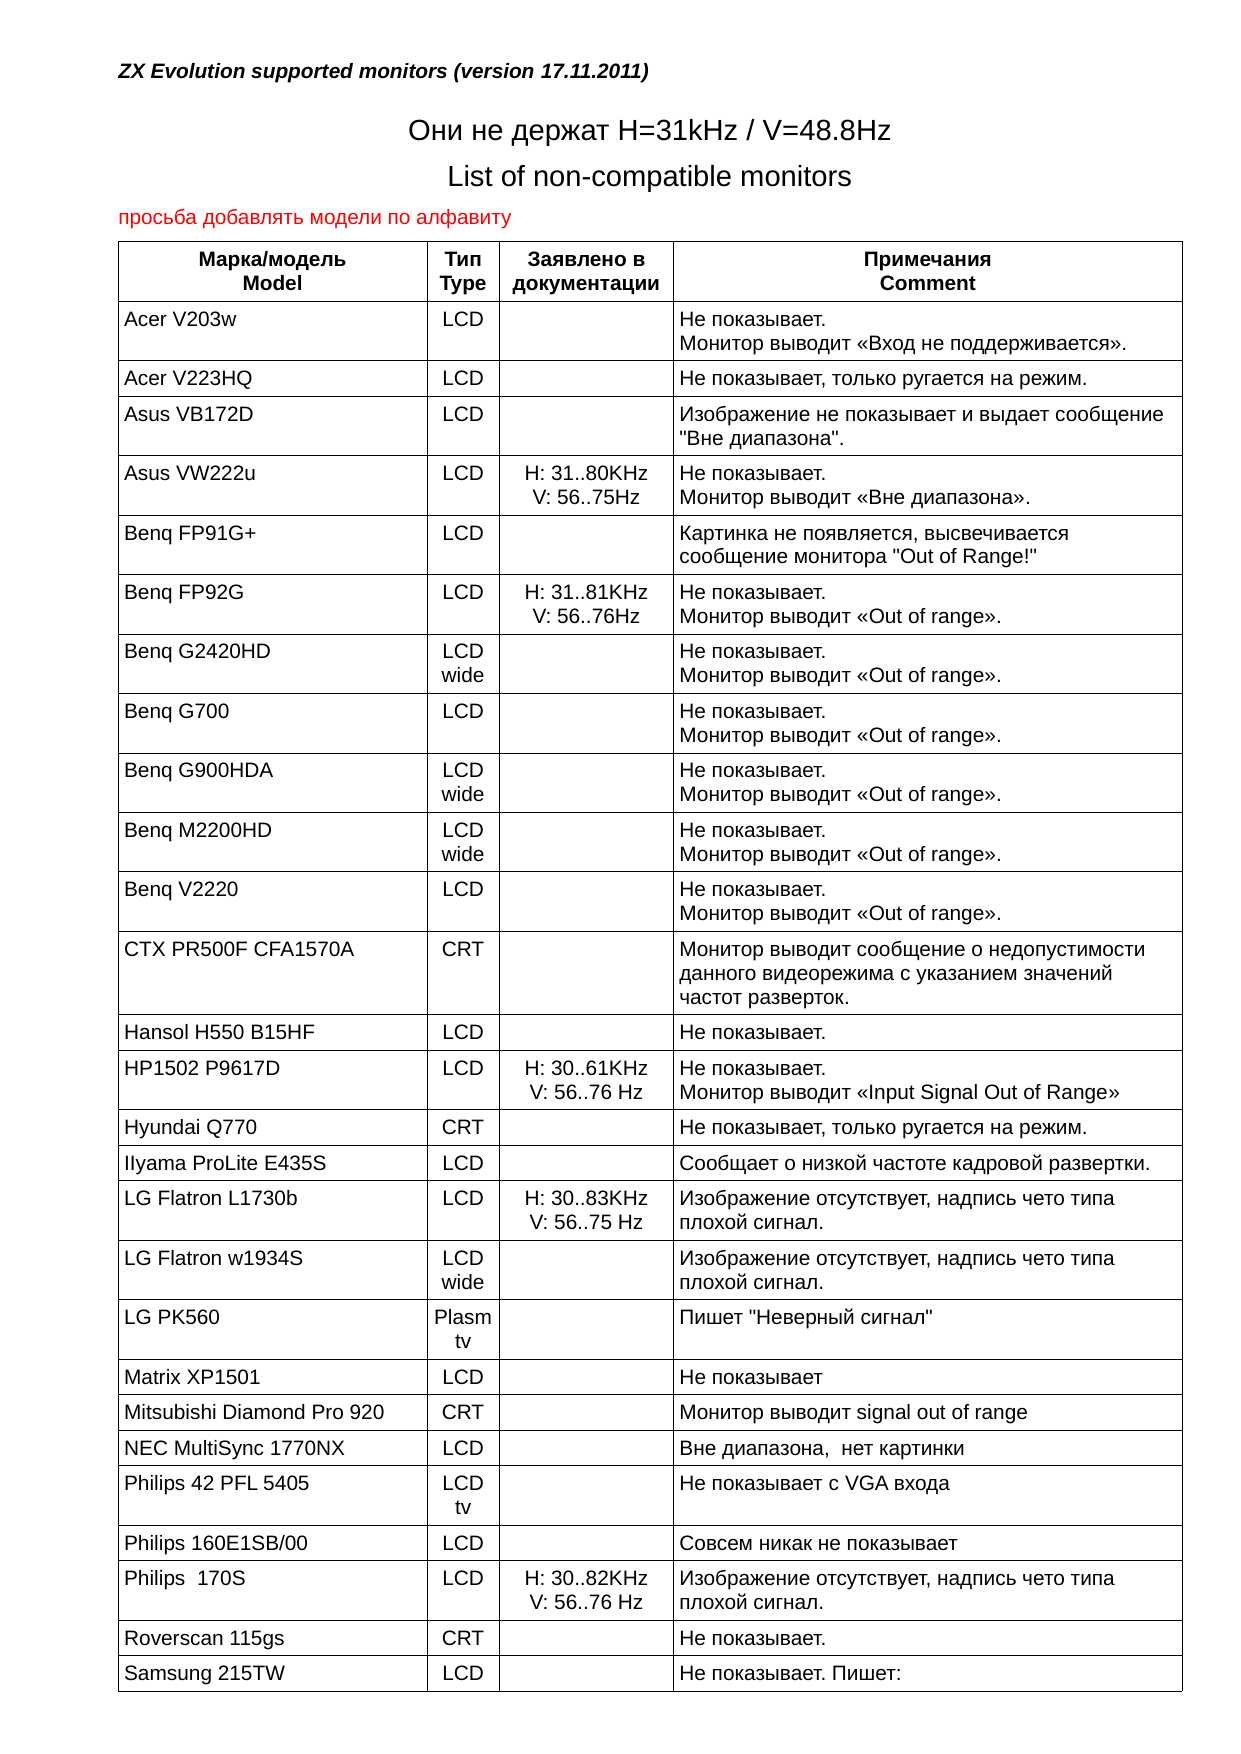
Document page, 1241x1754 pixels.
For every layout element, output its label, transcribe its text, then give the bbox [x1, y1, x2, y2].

table_cell Benq V2220 [119, 872, 427, 931]
table_cell LCD [428, 1561, 499, 1620]
table_cell Benq G700 [119, 694, 427, 752]
table_cell [500, 1241, 673, 1299]
table_cell NEC MultiSync 1770NX [119, 1431, 427, 1465]
table_cell [500, 302, 673, 360]
table_cell Изображение отсутствует, надпись чето типа плохой сигнал. [674, 1181, 1182, 1240]
table_cell [500, 694, 673, 752]
table_cell LCD [428, 516, 499, 574]
table_cell H: 31..80KHz V: 56..75Hz [500, 456, 673, 514]
table_cell Не показывает. Монитор выводит «Out of range». [674, 694, 1182, 752]
table_cell [500, 1146, 673, 1180]
table_header Примечания Comment [674, 242, 1182, 301]
table_cell LCD [428, 1181, 499, 1240]
table_cell Не показывает. [674, 1621, 1182, 1655]
table_cell LCD [428, 694, 499, 752]
table_cell LCD [428, 575, 499, 633]
table_cell LCD [428, 456, 499, 514]
table_cell [500, 516, 673, 574]
table_cell [500, 1360, 673, 1394]
table_cell Mонитор выводит сообщение о недопустимости данного видеорежима с указанием значений частот разверток. [674, 932, 1182, 1014]
table_cell [500, 1015, 673, 1050]
table_cell LCD [428, 1360, 499, 1394]
table_cell Не показывает. Монитор выводит «Out of range». [674, 635, 1182, 693]
table_cell Изображение не показывает и выдает сообщение "Вне диапазона". [674, 397, 1182, 455]
table_cell CRT [428, 1395, 499, 1430]
table_cell Не показывает. Монитор выводит «Out of range». [674, 813, 1182, 871]
table_cell Philips 170S [119, 1561, 427, 1620]
table_cell Не показывает с VGA входа [674, 1466, 1182, 1525]
table_cell LCD tv [428, 1466, 499, 1525]
table_cell Benq FP91G+ [119, 516, 427, 574]
table_cell Samsung 215TW [119, 1656, 427, 1691]
table_cell HP1502 P9617D [119, 1051, 427, 1109]
table_cell H: 30..61KHz V: 56..76 Hz [500, 1051, 673, 1109]
table_cell [500, 1656, 673, 1691]
table_cell Philips 160E1SB/00 [119, 1526, 427, 1560]
table_cell LCD [428, 1015, 499, 1050]
table_cell Не показывает. Пишет: [674, 1656, 1182, 1691]
table_cell CRT [428, 1110, 499, 1145]
table_cell [500, 1395, 673, 1430]
table_cell Plasm tv [428, 1300, 499, 1359]
text Они не держат H=31kHz / V=48.8Hz [118, 112, 1181, 146]
table_cell [500, 1466, 673, 1525]
table_cell Asus VW222u [119, 456, 427, 514]
table_cell Не показывает, только ругается на режим. [674, 1110, 1182, 1145]
table_cell [500, 1110, 673, 1145]
table_cell [500, 397, 673, 455]
table_cell [500, 1526, 673, 1560]
table_cell LG Flatron L1730b [119, 1181, 427, 1240]
table_cell [500, 361, 673, 396]
table_cell LCD wide [428, 754, 499, 812]
table_cell [500, 1300, 673, 1359]
table_cell LCD wide [428, 1241, 499, 1299]
table_cell LCD wide [428, 635, 499, 693]
table_cell Hyundai Q770 [119, 1110, 427, 1145]
table_cell Не показывает. Монитор выводит «Out of range». [674, 872, 1182, 931]
table_cell Acer V203w [119, 302, 427, 360]
table_cell Acer V223HQ [119, 361, 427, 396]
table_header Марка/модель Model [119, 242, 427, 301]
table_cell Не показывает [674, 1360, 1182, 1394]
table_cell Не показывает. Монитор выводит «Вне диапазона». [674, 456, 1182, 514]
table_cell [500, 1621, 673, 1655]
table_cell Картинка не появляется, высвечивается сообщение монитора "Out of Range!" [674, 516, 1182, 574]
table_cell Не показывает, только ругается на режим. [674, 361, 1182, 396]
table_cell LG PK560 [119, 1300, 427, 1359]
table_cell [500, 754, 673, 812]
table_cell LCD [428, 361, 499, 396]
table_cell Не показывает. [674, 1015, 1182, 1050]
text просьба добавлять модели по алфавиту [118, 204, 1181, 228]
table_cell Benq G900HDA [119, 754, 427, 812]
table_cell Benq M2200HD [119, 813, 427, 871]
table_cell Изображение отсутствует, надпись чето типа плохой сигнал. [674, 1241, 1182, 1299]
table_header Заявлено в документации [500, 242, 673, 301]
table_cell LCD wide [428, 813, 499, 871]
table_cell Cовсем никак не показывает [674, 1526, 1182, 1560]
table_cell [500, 1431, 673, 1465]
table_cell Не показывает. Монитор выводит «Input Signal Out of Range» [674, 1051, 1182, 1109]
table_cell LCD [428, 1146, 499, 1180]
table_cell LCD [428, 1656, 499, 1691]
text List of non-compatible monitors [118, 158, 1181, 192]
table_cell LCD [428, 1051, 499, 1109]
table_cell [500, 932, 673, 1014]
table_cell LG Flatron w1934S [119, 1241, 427, 1299]
table_cell Benq FP92G [119, 575, 427, 633]
table_cell Сообщает о низкой частоте кадровой развертки. [674, 1146, 1182, 1180]
table_cell Не показывает. Монитор выводит «Вход не поддерживается». [674, 302, 1182, 360]
table_cell Philips 42 PFL 5405 [119, 1466, 427, 1525]
table_cell LCD [428, 302, 499, 360]
table_cell [500, 635, 673, 693]
table_cell LCD [428, 1431, 499, 1465]
table_cell Не показывает. Монитор выводит «Out of range». [674, 754, 1182, 812]
table_cell LCD [428, 1526, 499, 1560]
table_cell LCD [428, 872, 499, 931]
table_cell H: 30..83KHz V: 56..75 Hz [500, 1181, 673, 1240]
table_cell H: 30..82KHz V: 56..76 Hz [500, 1561, 673, 1620]
table_cell Mitsubishi Diamond Pro 920 [119, 1395, 427, 1430]
table_cell CRT [428, 932, 499, 1014]
table_cell Benq G2420HD [119, 635, 427, 693]
table_cell Hansol H550 B15HF [119, 1015, 427, 1050]
table_cell Matrix XP1501 [119, 1360, 427, 1394]
table_cell LCD [428, 397, 499, 455]
table_cell CTX PR500F CFA1570A [119, 932, 427, 1014]
table_header Тип Type [428, 242, 499, 301]
table_cell Изображение отсутствует, надпись чето типа плохой сигнал. [674, 1561, 1182, 1620]
table_cell Roverscan 115gs [119, 1621, 427, 1655]
table_cell [500, 813, 673, 871]
table_cell Вне диапазона, нет картинки [674, 1431, 1182, 1465]
table_cell CRT [428, 1621, 499, 1655]
table_cell Монитор выводит signal out of range [674, 1395, 1182, 1430]
table_cell Asus VB172D [119, 397, 427, 455]
table_cell Не показывает. Монитор выводит «Out of range». [674, 575, 1182, 633]
table_cell H: 31..81KHz V: 56..76Hz [500, 575, 673, 633]
table_cell [500, 872, 673, 931]
table_cell IIyama ProLite E435S [119, 1146, 427, 1180]
table_cell Пишет "Неверный сигнал" [674, 1300, 1182, 1359]
